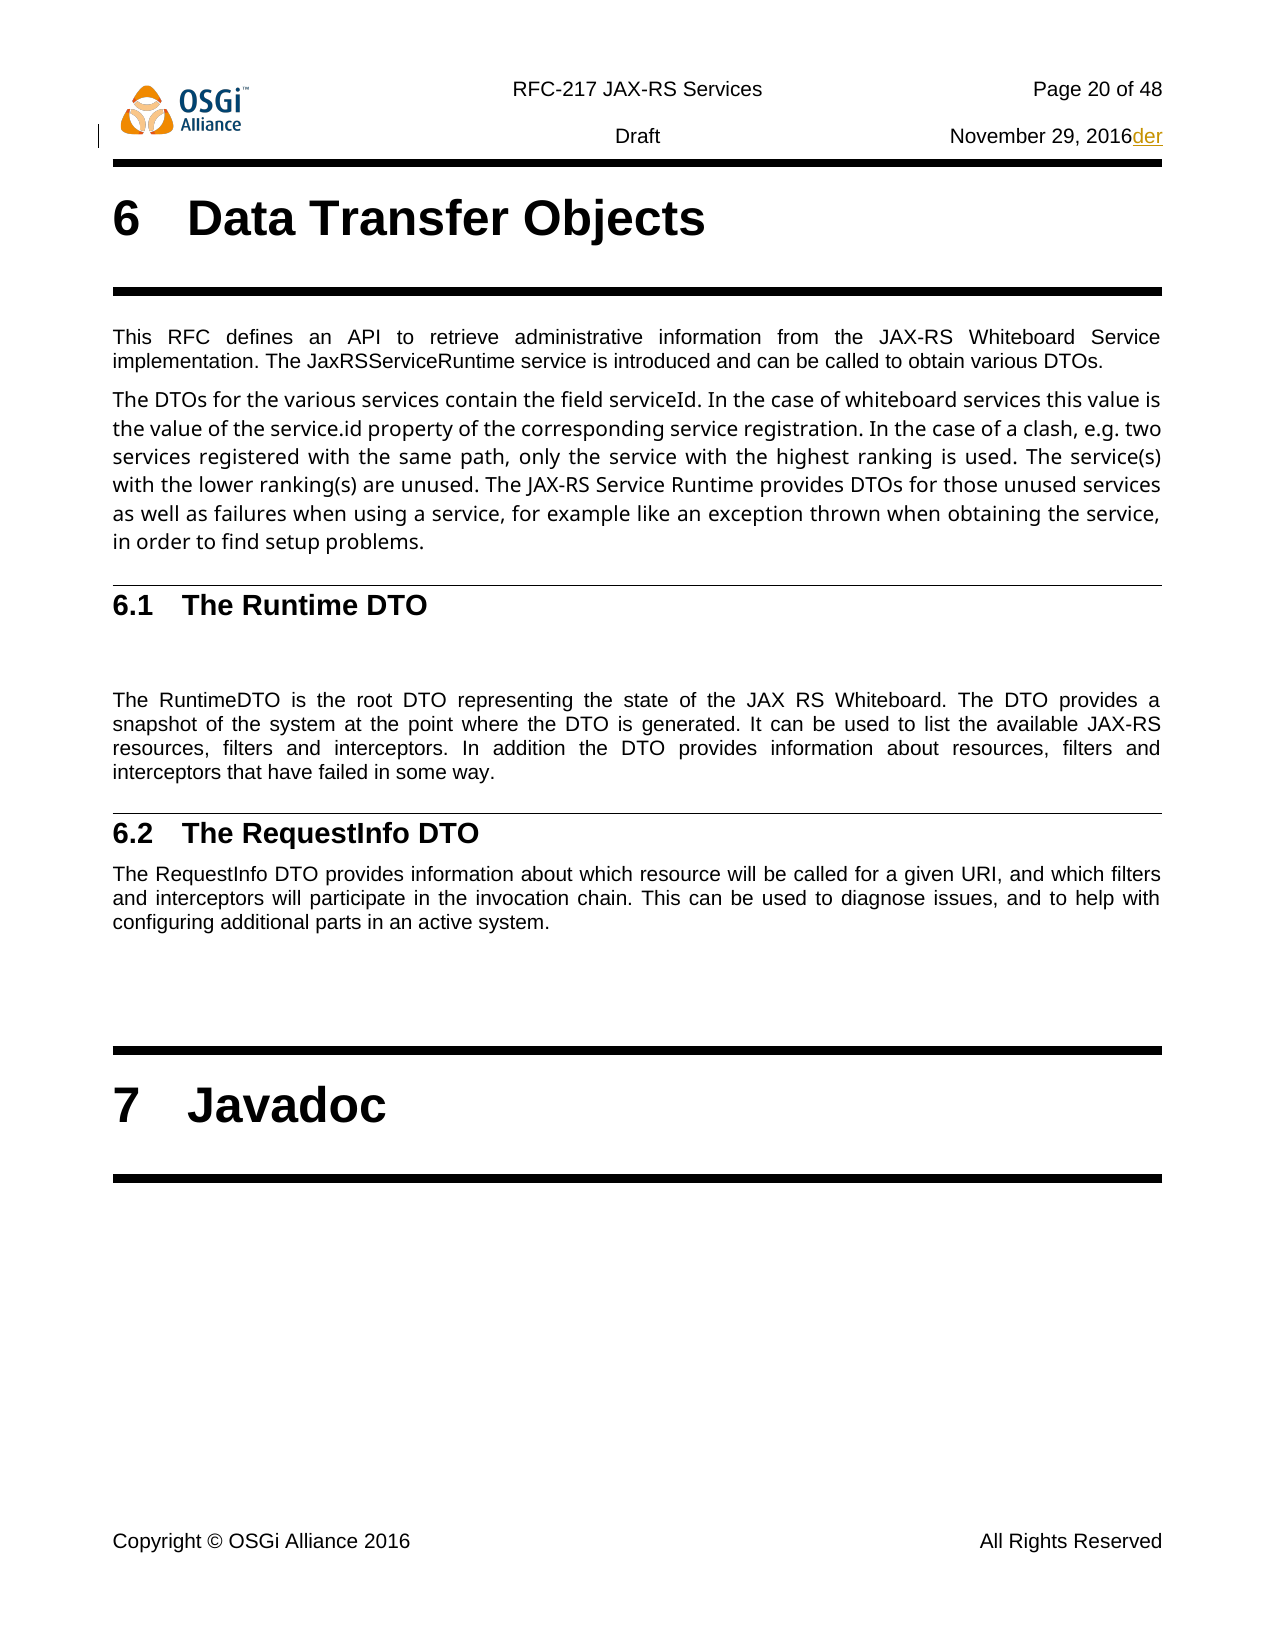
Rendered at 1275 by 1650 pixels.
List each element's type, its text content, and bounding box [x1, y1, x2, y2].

subtitle Data Transfer Objects [112, 160, 1162, 296]
subtitle The RequestInfo DTO [112, 814, 1162, 849]
text This RFC defines an API to retrieve administrative information from the JAX-RS Whiteboard Service implementation. The JaxRSServiceRuntime service is introduced and can be called to obtain various DTOs. [112, 325, 1162, 373]
text The DTOs for the various services contain the field serviceId. In the case of whiteboard services this value is the value of the service.id property of the corresponding service registration. In the case of a clash, e.g. two services registered with the same path, only the service with the highest ranking is used. The service(s) with the lower ranking(s) are unused. The JAX-RS Service Runtime provides DTOs for those unused services as well as failures when using a service, for example like an exception thrown when obtaining the service, in order to find setup problems. [112, 385, 1162, 556]
picture [113, 78, 257, 142]
subtitle The Runtime DTO [112, 586, 1162, 622]
text The RequestInfo DTO provides information about which resource will be called for a given URI, and which filters and interceptors will participate in the invocation chain. This can be used to diagnose issues, and to help with configuring additional parts in an active system. [112, 862, 1162, 934]
subtitle Javadoc [112, 1047, 1162, 1183]
text The RuntimeDTO is the root DTO representing the state of the JAX RS Whiteboard. The DTO provides a snapshot of the system at the point where the DTO is generated. It can be used to list the available JAX-RS resources, filters and interceptors. In addition the DTO provides information about resources, filters and interceptors that have failed in some way. [112, 688, 1162, 783]
